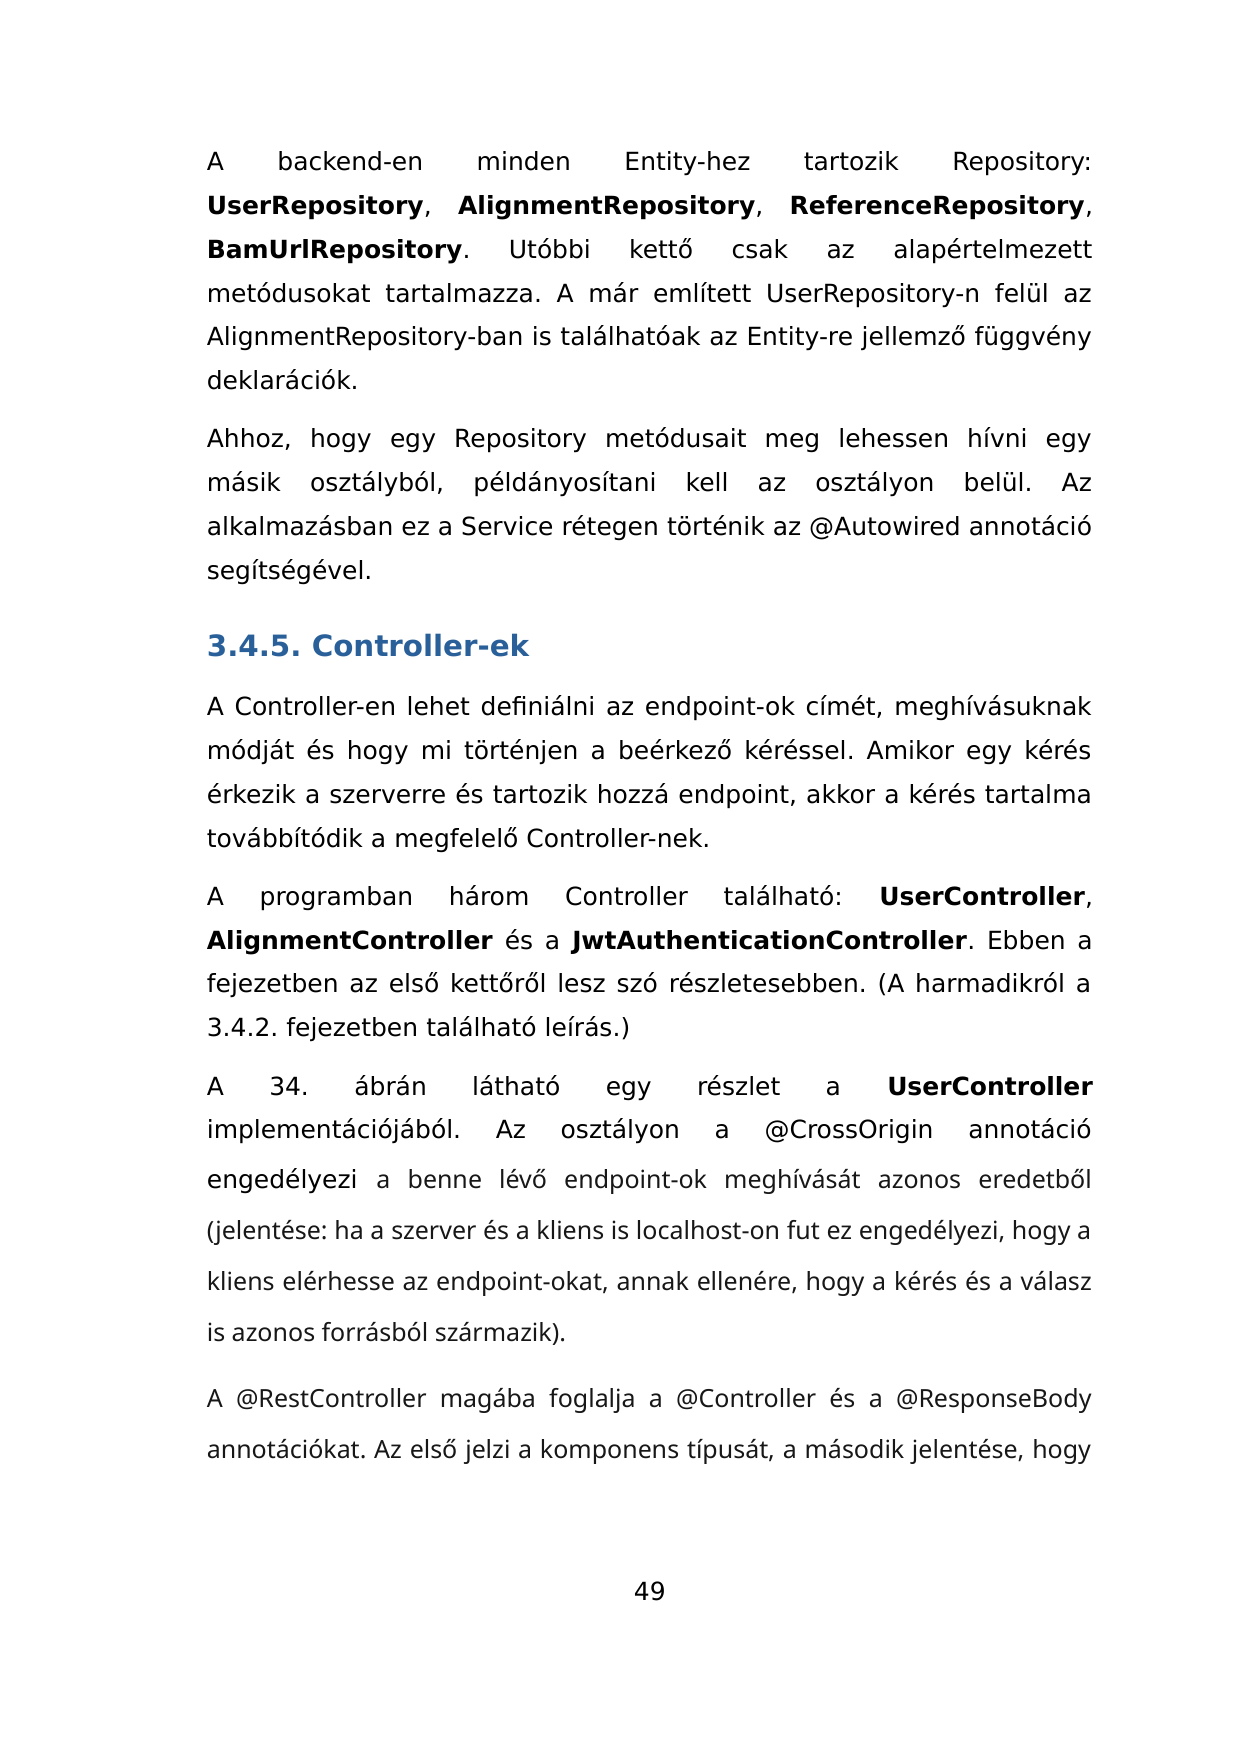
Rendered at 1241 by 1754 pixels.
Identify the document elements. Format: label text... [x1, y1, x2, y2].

text A backend-en minden Entity-hez tartozik Repository: UserRepository, AlignmentRepository, ReferenceRepository, BamUrlRepository. Utóbbi kettő csak az alapértelmezett metódusokat tartalmazza. A már említett UserRepository-n felül az AlignmentRepository-ban is találhatóak az Entity-re jellemző függvény deklarációk. [207, 148, 1093, 396]
text A programban három Controller található: UserController, AlignmentController és a JwtAuthenticationController. Ebben a fejezetben az első kettőről lesz szó részletesebben. (A harmadikról a 3.4.2. fejezetben található leírás.) [207, 882, 1093, 1043]
text A @RestController magába foglalja a @Controller és a @ResponseBody annotációkat. Az első jelzi a komponens típusát, a második jelentése, hogy [207, 1380, 1093, 1466]
text A Controller-en lehet definiálni az endpoint-ok címét, meghívásuknak módját és hogy mi történjen a beérkező kéréssel. Amikor egy kérés érkezik a szerverre és tartozik hozzá endpoint, akkor a kérés tartalma továbbítódik a megfelelő Controller-nek. [207, 693, 1093, 853]
subtitle Controller-ek [207, 629, 1093, 663]
text A 34. ábrán látható egy részlet a UserController implementációjából. Az osztályon a @CrossOrigin annotáció engedélyezi a benne lévő endpoint-ok meghívását azonos eredetből (jelentése: ha a szerver és a kliens is localhost-on fut ez engedélyezi, hogy a kliens elérhesse az endpoint-okat, annak ellenére, hogy a kérés és a válasz is azonos forrásból származik). [207, 1072, 1093, 1349]
text Ahhoz, hogy egy Repository metódusait meg lehessen hívni egy másik osztályból, példányosítani kell az osztályon belül. Az alkalmazásban ez a Service rétegen történik az @Autowired annotáció segítségével. [207, 425, 1093, 585]
